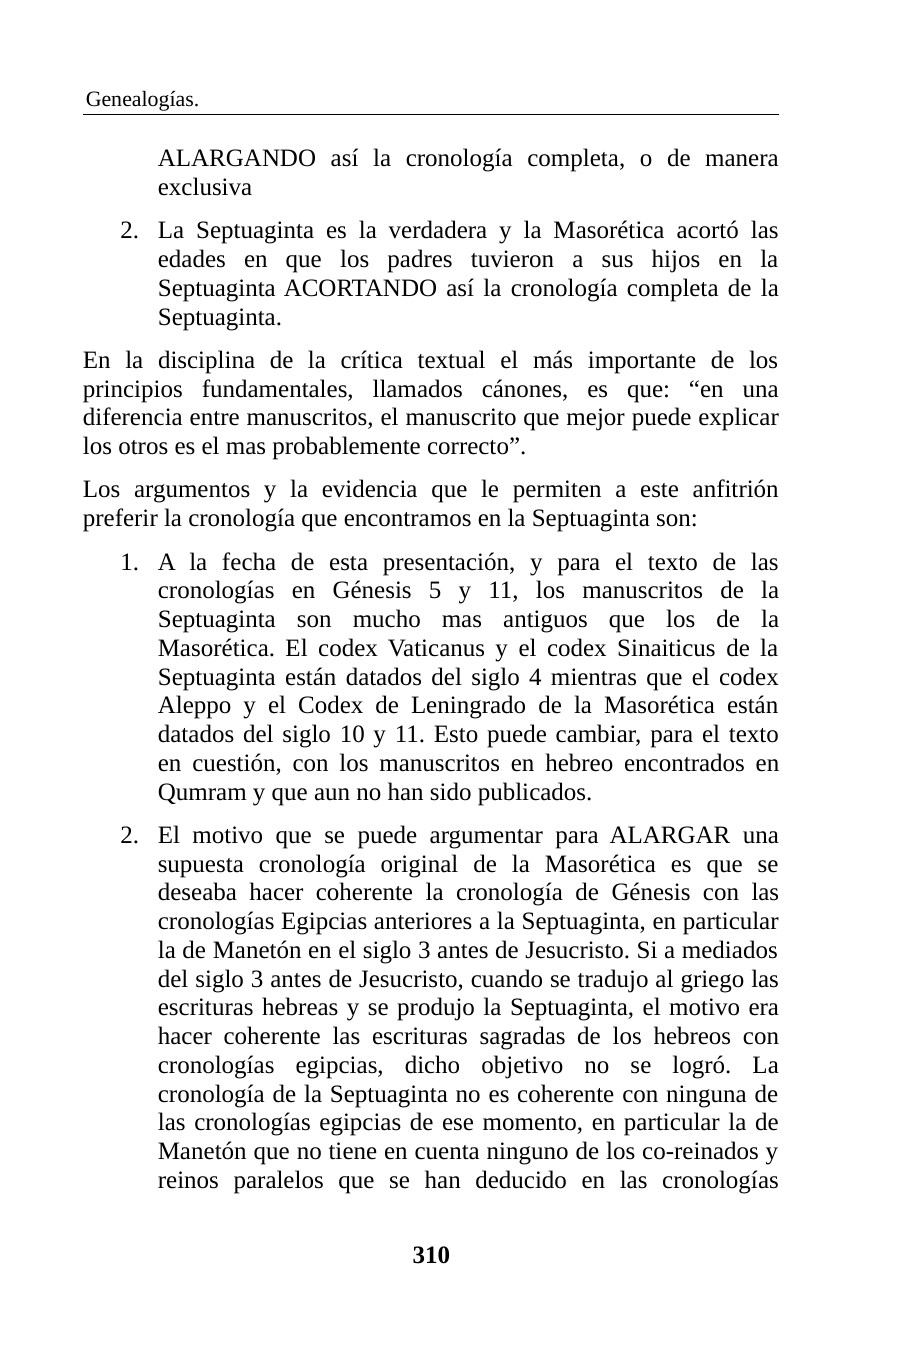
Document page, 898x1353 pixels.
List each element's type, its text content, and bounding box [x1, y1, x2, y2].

list ALARGANDO así la cronología completa, o de manera exclusiva [120, 143, 779, 201]
list A la fecha de esta presentación, y para el texto de las cronologías en Génesis 5 y 11, los manuscritos de la Septuaginta son mucho mas antiguos que los de la Masorética. El codex Vaticanus y el codex Sinaiticus de la Septuaginta están datados del siglo 4 mientras que el codex Aleppo y el Codex de Leningrado de la Masorética están datados del siglo 10 y 11. Esto puede cambiar, para el texto en cuestión, con los manuscritos en hebreo encontrados en Qumram y que aun no han sido publicados. [120, 547, 779, 805]
text Los argumentos y la evidencia que le permiten a este anfitrión preferir la cronología que encontramos en la Septuaginta son: [83, 474, 779, 532]
list La Septuaginta es la verdadera y la Masorética acortó las edades en que los padres tuvieron a sus hijos en la Septuaginta ACORTANDO así la cronología completa de la Septuaginta. [120, 215, 779, 330]
list El motivo que se puede argumentar para ALARGAR una supuesta cronología original de la Masorética es que se deseaba hacer coherente la cronología de Génesis con las cronologías Egipcias anteriores a la Septuaginta, en particular la de Manetón en el siglo 3 antes de Jesucristo. Si a mediados del siglo 3 antes de Jesucristo, cuando se tradujo al griego las escrituras hebreas y se produjo la Septuaginta, el motivo era hacer coherente las escrituras sagradas de los hebreos con cronologías egipcias, dicho objetivo no se logró. La cronología de la Septuaginta no es coherente con ninguna de las cronologías egipcias de ese momento, en particular la de Manetón que no tiene en cuenta ninguno de los co-reinados y reinos paralelos que se han deducido en las cronologías [120, 820, 779, 1194]
text En la disciplina de la crítica textual el más importante de los principios fundamentales, llamados cánones, es que: “en una diferencia entre manuscritos, el manuscrito que mejor puede explicar los otros es el mas probablemente correcto”. [83, 345, 779, 460]
